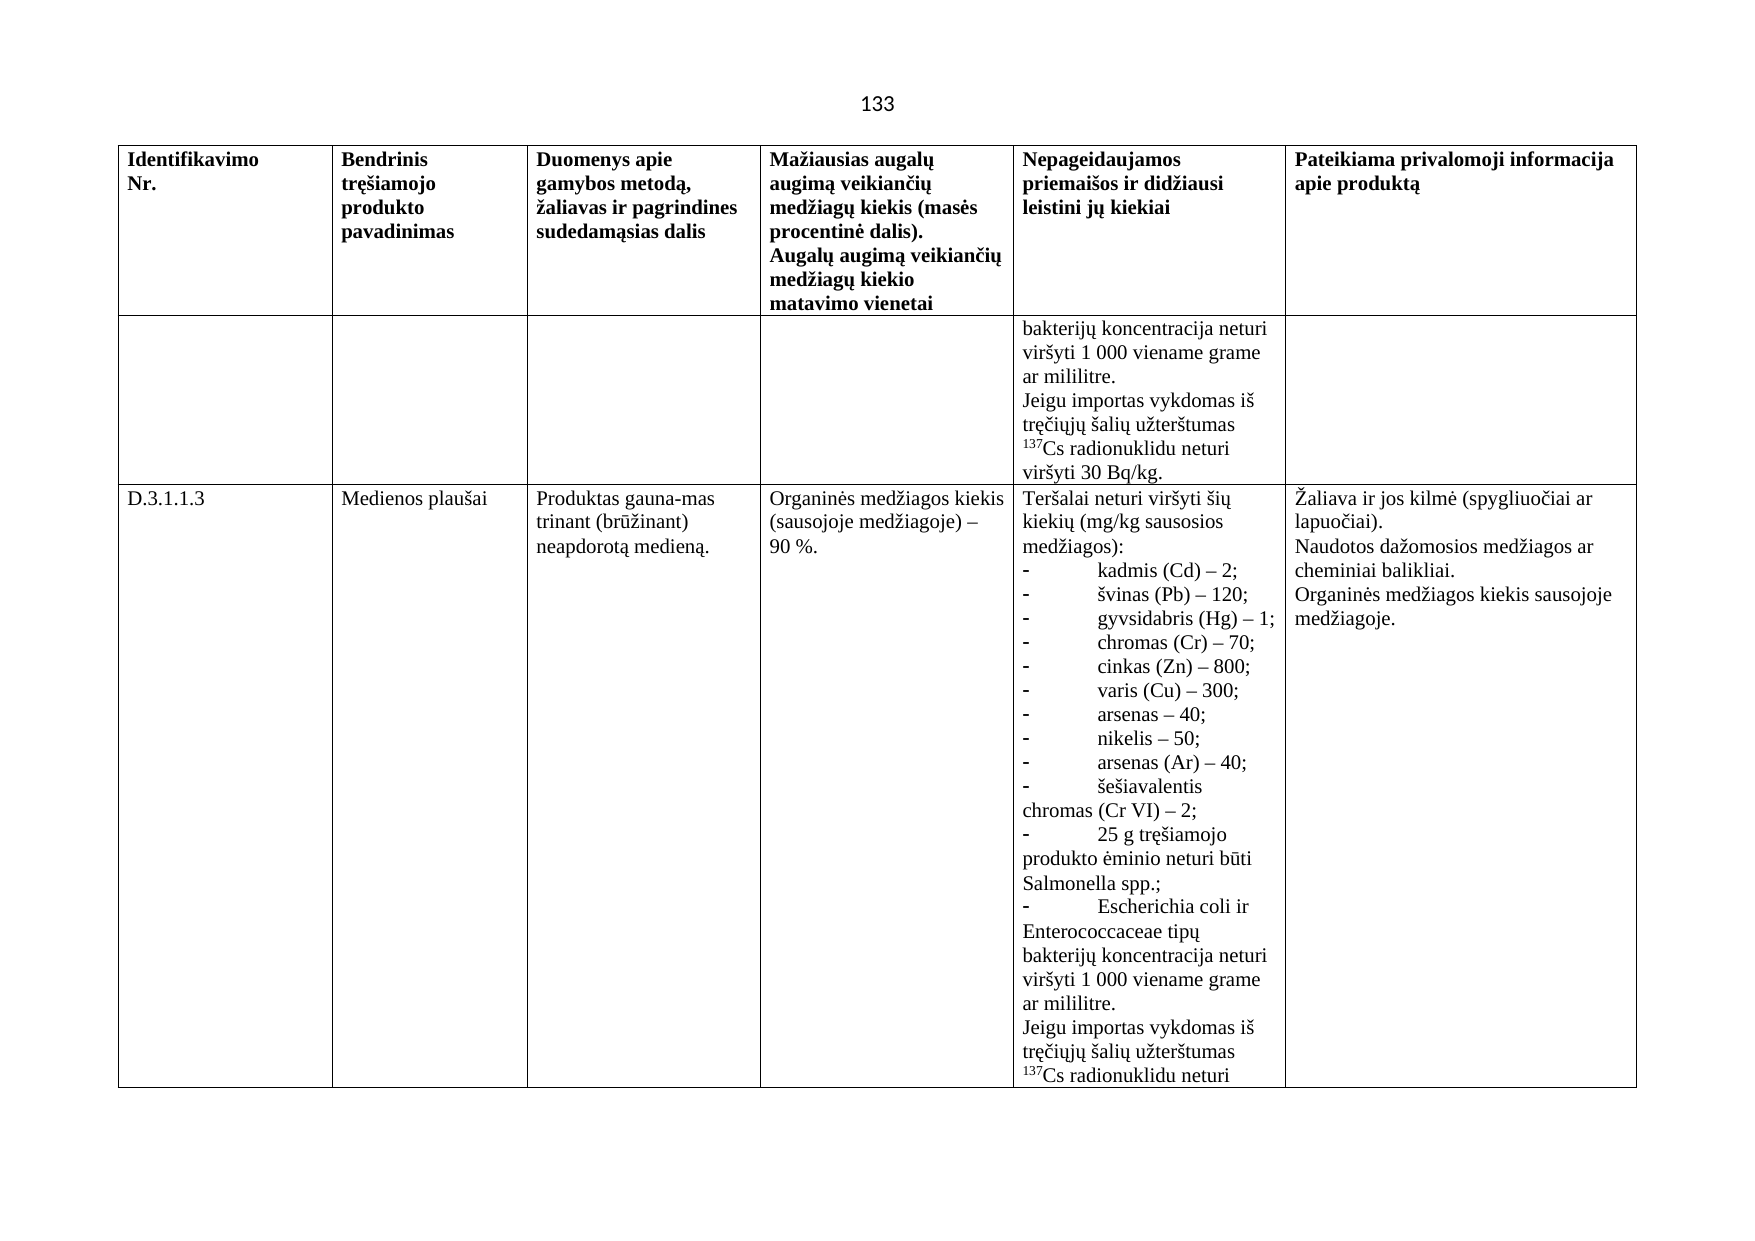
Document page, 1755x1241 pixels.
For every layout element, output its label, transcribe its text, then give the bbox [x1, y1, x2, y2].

table_cell Organinės medžiagos kiekis (sausojoje medžiagoje) – 90 %. [761, 485, 1013, 1087]
table_header Bendrinis tręšiamojo produkto pavadinimas [333, 146, 527, 315]
table_header Nepageidaujamos priemaišos ir didžiausi leistini jų kiekiai [1014, 146, 1285, 315]
table_header Identifikavimo Nr. [119, 146, 332, 315]
table_cell D.3.1.1.3 [119, 485, 332, 1087]
table_cell bakterijų koncentracija neturi viršyti 1 000 viename grame ar mililitre. Jeigu importas vykdomas iš tręčiųjų šalių užterštumas 137Cs radionuklidu neturi viršyti 30 Bq/kg. [1014, 316, 1285, 484]
table_cell [528, 316, 760, 484]
table_cell [761, 316, 1013, 484]
table_header Mažiausias augalų augimą veikiančių medžiagų kiekis (masės procentinė dalis). Augalų augimą veikiančių medžiagų kiekio matavimo vienetai [761, 146, 1013, 315]
table_header Pateikiama privalomoji informacija apie produktą [1286, 146, 1636, 315]
table_cell Teršalai neturi viršyti šių kiekių (mg/kg sausosios medžiagos):  kadmis (Cd) – 2;  švinas (Pb) – 120;  gyvsidabris (Hg) – 1;  chromas (Cr) – 70;  cinkas (Zn) – 800;  varis (Cu) – 300;  arsenas – 40;  nikelis – 50;  arsenas (Ar) – 40;  šešiavalentis chromas (Cr VI) – 2;  25 g tręšiamojo produkto ėminio neturi būti Salmonella spp.;  Escherichia coli ir Enterococcaceae tipų bakterijų koncentracija neturi viršyti 1 000 viename grame ar mililitre. Jeigu importas vykdomas iš tręčiųjų šalių užterštumas 137Cs radionuklidu neturi [1014, 485, 1285, 1087]
table_cell [119, 316, 332, 484]
table_cell Produktas gauna-mas trinant (brūžinant) neapdorotą medieną. [528, 485, 760, 1087]
table_cell Žaliava ir jos kilmė (spygliuočiai ar lapuočiai). Naudotos dažomosios medžiagos ar cheminiai balikliai. Organinės medžiagos kiekis sausojoje medžiagoje. [1286, 485, 1636, 1087]
table_cell Medienos plaušai [333, 485, 527, 1087]
table_cell [333, 316, 527, 484]
table_cell [1286, 316, 1636, 484]
table_header Duomenys apie gamybos metodą, žaliavas ir pagrindines sudedamąsias dalis [528, 146, 760, 315]
